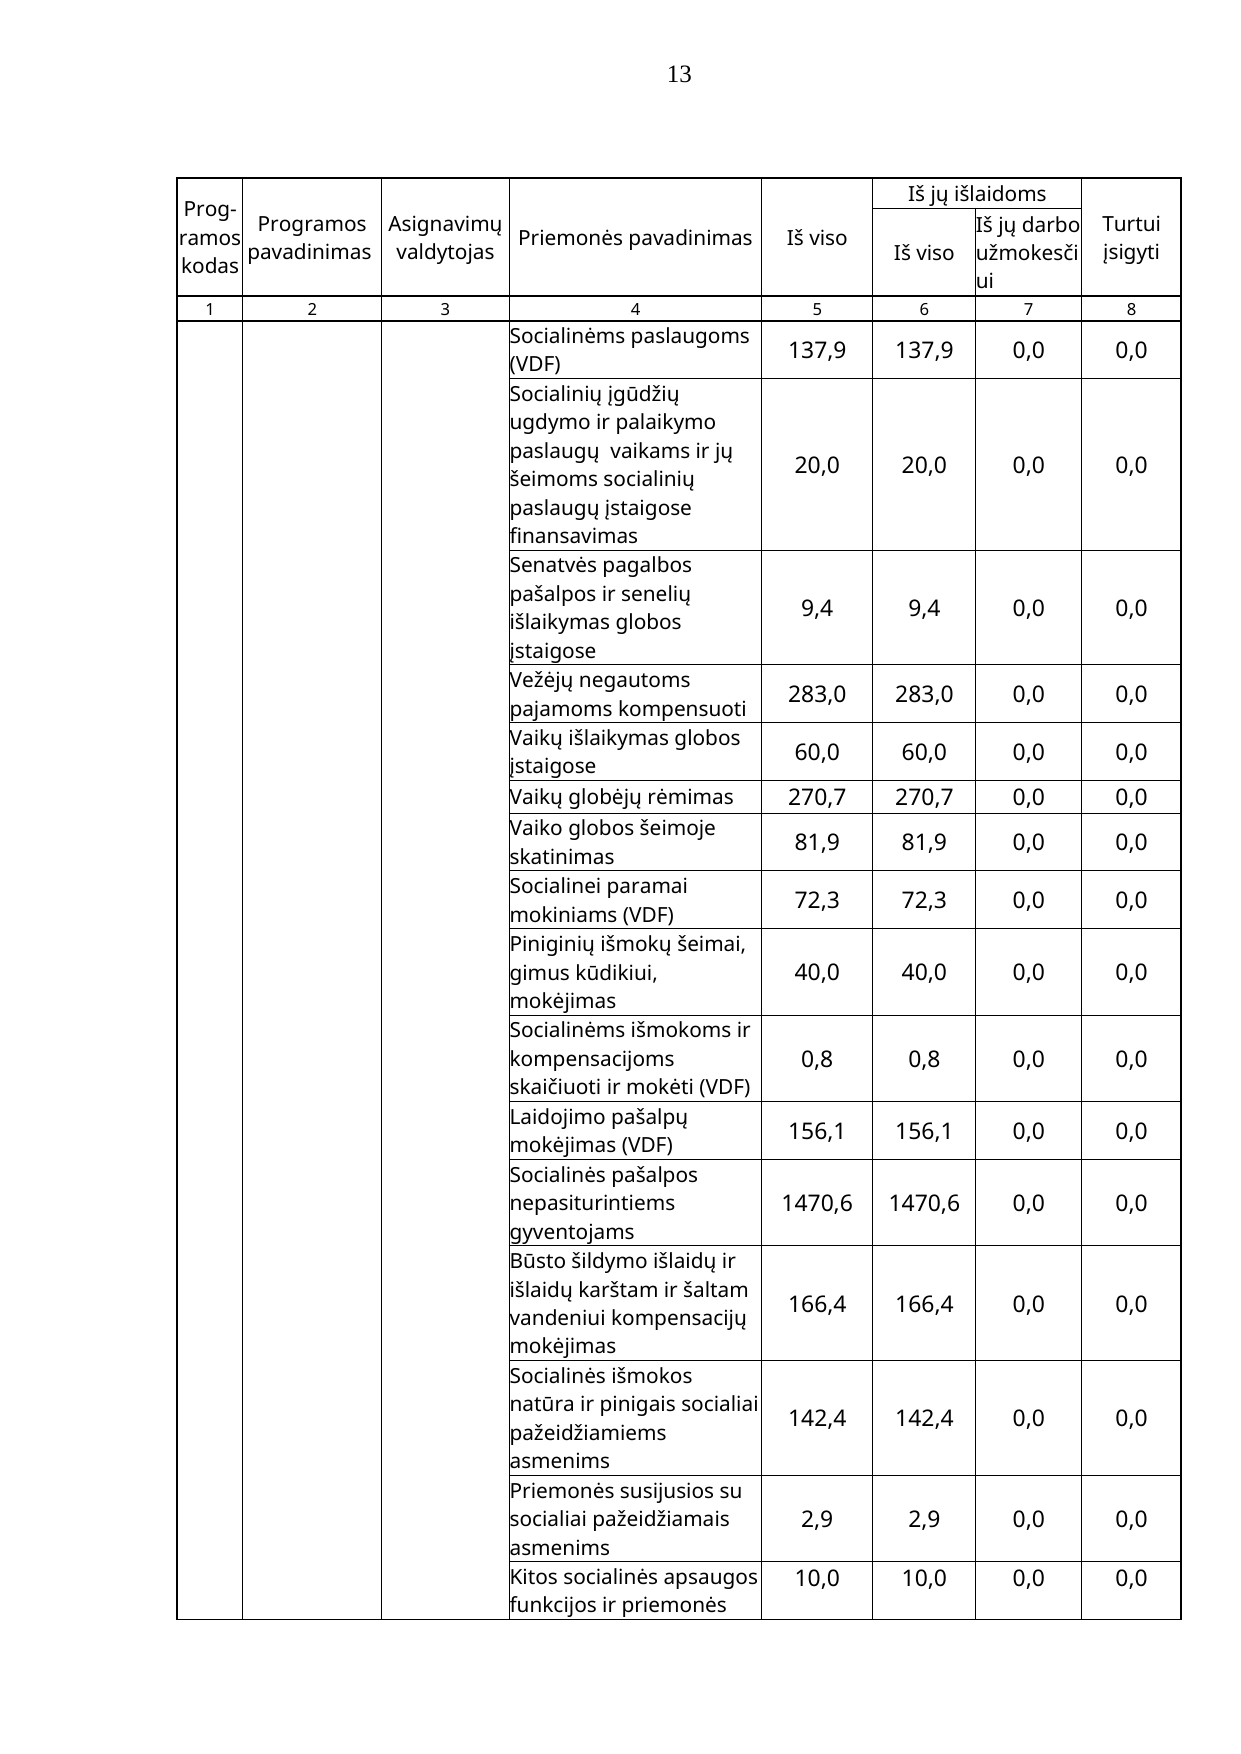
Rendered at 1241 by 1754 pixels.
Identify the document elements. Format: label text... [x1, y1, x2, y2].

table_cell 0,0 [1082, 1476, 1180, 1561]
table_cell Vežėjų negautoms pajamoms kompensuoti [510, 665, 761, 722]
table_cell 0,0 [976, 781, 1081, 812]
table_cell Priemonės susijusios su socialiai pažeidžiamais asmenims [510, 1476, 761, 1561]
table_cell 7 [976, 297, 1081, 320]
table_cell [382, 322, 509, 1619]
table_cell 270,7 [873, 781, 975, 812]
table_cell 0,0 [1082, 1160, 1180, 1245]
table_cell 142,4 [873, 1361, 975, 1475]
table_cell Vaikų išlaikymas globos įstaigose [510, 723, 761, 780]
table_cell 0,0 [976, 1361, 1081, 1475]
table_cell 0,0 [1082, 551, 1180, 664]
table_cell Socialinei paramai mokiniams (VDF) [510, 871, 761, 928]
table_cell 9,4 [762, 551, 872, 664]
table_cell 0,0 [976, 551, 1081, 664]
table_cell 4 [510, 297, 761, 320]
table_cell 0,8 [873, 1016, 975, 1101]
table_cell 0,0 [976, 379, 1081, 549]
table_cell 20,0 [873, 379, 975, 549]
table_cell 81,9 [762, 814, 872, 870]
table_cell 0,0 [976, 723, 1081, 780]
table_header Iš viso [762, 179, 872, 295]
table_cell 40,0 [873, 929, 975, 1014]
table_cell 0,0 [976, 814, 1081, 870]
table_cell 0,0 [976, 1246, 1081, 1360]
table_cell 0,8 [762, 1016, 872, 1101]
table_cell 0,0 [976, 665, 1081, 722]
table_cell 283,0 [762, 665, 872, 722]
table_cell 0,0 [976, 1160, 1081, 1245]
table_cell [178, 322, 242, 1619]
table_cell 2 [243, 297, 381, 320]
table_cell 81,9 [873, 814, 975, 870]
table_cell 156,1 [762, 1102, 872, 1159]
table_cell Kitos socialinės apsaugos funkcijos ir priemonės [510, 1562, 761, 1619]
table_header Iš jų išlaidoms [873, 179, 1081, 208]
table_cell 10,0 [762, 1562, 872, 1619]
table_cell Socialinėms išmokoms ir kompensacijoms skaičiuoti ir mokėti (VDF) [510, 1016, 761, 1101]
table_cell Iš jų darbo užmokesčiui [976, 209, 1081, 295]
table_cell 72,3 [762, 871, 872, 928]
table_header Prog-ramos kodas [178, 179, 242, 295]
table_cell Senatvės pagalbos pašalpos ir senelių išlaikymas globos įstaigose [510, 551, 761, 664]
table_cell Vaiko globos šeimoje skatinimas [510, 814, 761, 870]
table_cell 0,0 [976, 1562, 1081, 1619]
table_cell 3 [382, 297, 509, 320]
table_cell 0,0 [1082, 1246, 1180, 1360]
table_cell 2,9 [762, 1476, 872, 1561]
table_cell 0,0 [1082, 665, 1180, 722]
table_cell Socialinių įgūdžių ugdymo ir palaikymo paslaugų vaikams ir jų šeimoms socialinių paslaugų įstaigose finansavimas [510, 379, 761, 549]
table_cell 0,0 [976, 1016, 1081, 1101]
table_cell 60,0 [873, 723, 975, 780]
table_cell 6 [873, 297, 975, 320]
table_cell 0,0 [976, 1476, 1081, 1561]
table_header Turtui įsigyti [1082, 179, 1180, 295]
table_cell 9,4 [873, 551, 975, 664]
table_cell 0,0 [1082, 379, 1180, 549]
table_cell 60,0 [762, 723, 872, 780]
table_header Priemonės pavadinimas [510, 179, 761, 295]
table_cell 0,0 [976, 1102, 1081, 1159]
table_cell Vaikų globėjų rėmimas [510, 781, 761, 812]
table_cell 166,4 [762, 1246, 872, 1360]
table_cell 137,9 [762, 322, 872, 378]
table_cell Socialinės išmokos natūra ir pinigais socialiai pažeidžiamiems asmenims [510, 1361, 761, 1475]
table_cell 0,0 [1082, 322, 1180, 378]
table_cell 0,0 [1082, 781, 1180, 812]
table_cell 0,0 [1082, 814, 1180, 870]
table_cell 1470,6 [762, 1160, 872, 1245]
table_cell Iš viso [873, 209, 975, 295]
table_cell Laidojimo pašalpų mokėjimas (VDF) [510, 1102, 761, 1159]
table_cell 0,0 [1082, 1562, 1180, 1619]
table_cell 5 [762, 297, 872, 320]
table_cell Socialinėms paslaugoms (VDF) [510, 322, 761, 378]
table_cell 8 [1082, 297, 1180, 320]
table_cell 40,0 [762, 929, 872, 1014]
table_cell 0,0 [1082, 1102, 1180, 1159]
table_cell 0,0 [1082, 871, 1180, 928]
table_cell 0,0 [976, 322, 1081, 378]
table_cell 0,0 [976, 871, 1081, 928]
table_cell 0,0 [1082, 929, 1180, 1014]
table_cell [243, 322, 381, 1619]
table_cell Būsto šildymo išlaidų ir išlaidų karštam ir šaltam vandeniui kompensacijų mokėjimas [510, 1246, 761, 1360]
table_cell 2,9 [873, 1476, 975, 1561]
table_cell 156,1 [873, 1102, 975, 1159]
table_cell 137,9 [873, 322, 975, 378]
table_cell 1470,6 [873, 1160, 975, 1245]
table_cell 166,4 [873, 1246, 975, 1360]
table_cell 0,0 [1082, 1016, 1180, 1101]
table_cell 1 [178, 297, 242, 320]
table_cell 72,3 [873, 871, 975, 928]
table_header Asignavimų valdytojas [382, 179, 509, 295]
table_cell 20,0 [762, 379, 872, 549]
table_cell 270,7 [762, 781, 872, 812]
table_cell 0,0 [976, 929, 1081, 1014]
table_cell Socialinės pašalpos nepasiturintiems gyventojams [510, 1160, 761, 1245]
table_header Programos pavadinimas [243, 179, 381, 295]
table_cell 0,0 [1082, 723, 1180, 780]
table_cell Piniginių išmokų šeimai, gimus kūdikiui, mokėjimas [510, 929, 761, 1014]
table_cell 283,0 [873, 665, 975, 722]
table_cell 0,0 [1082, 1361, 1180, 1475]
table_cell 142,4 [762, 1361, 872, 1475]
table_cell 10,0 [873, 1562, 975, 1619]
